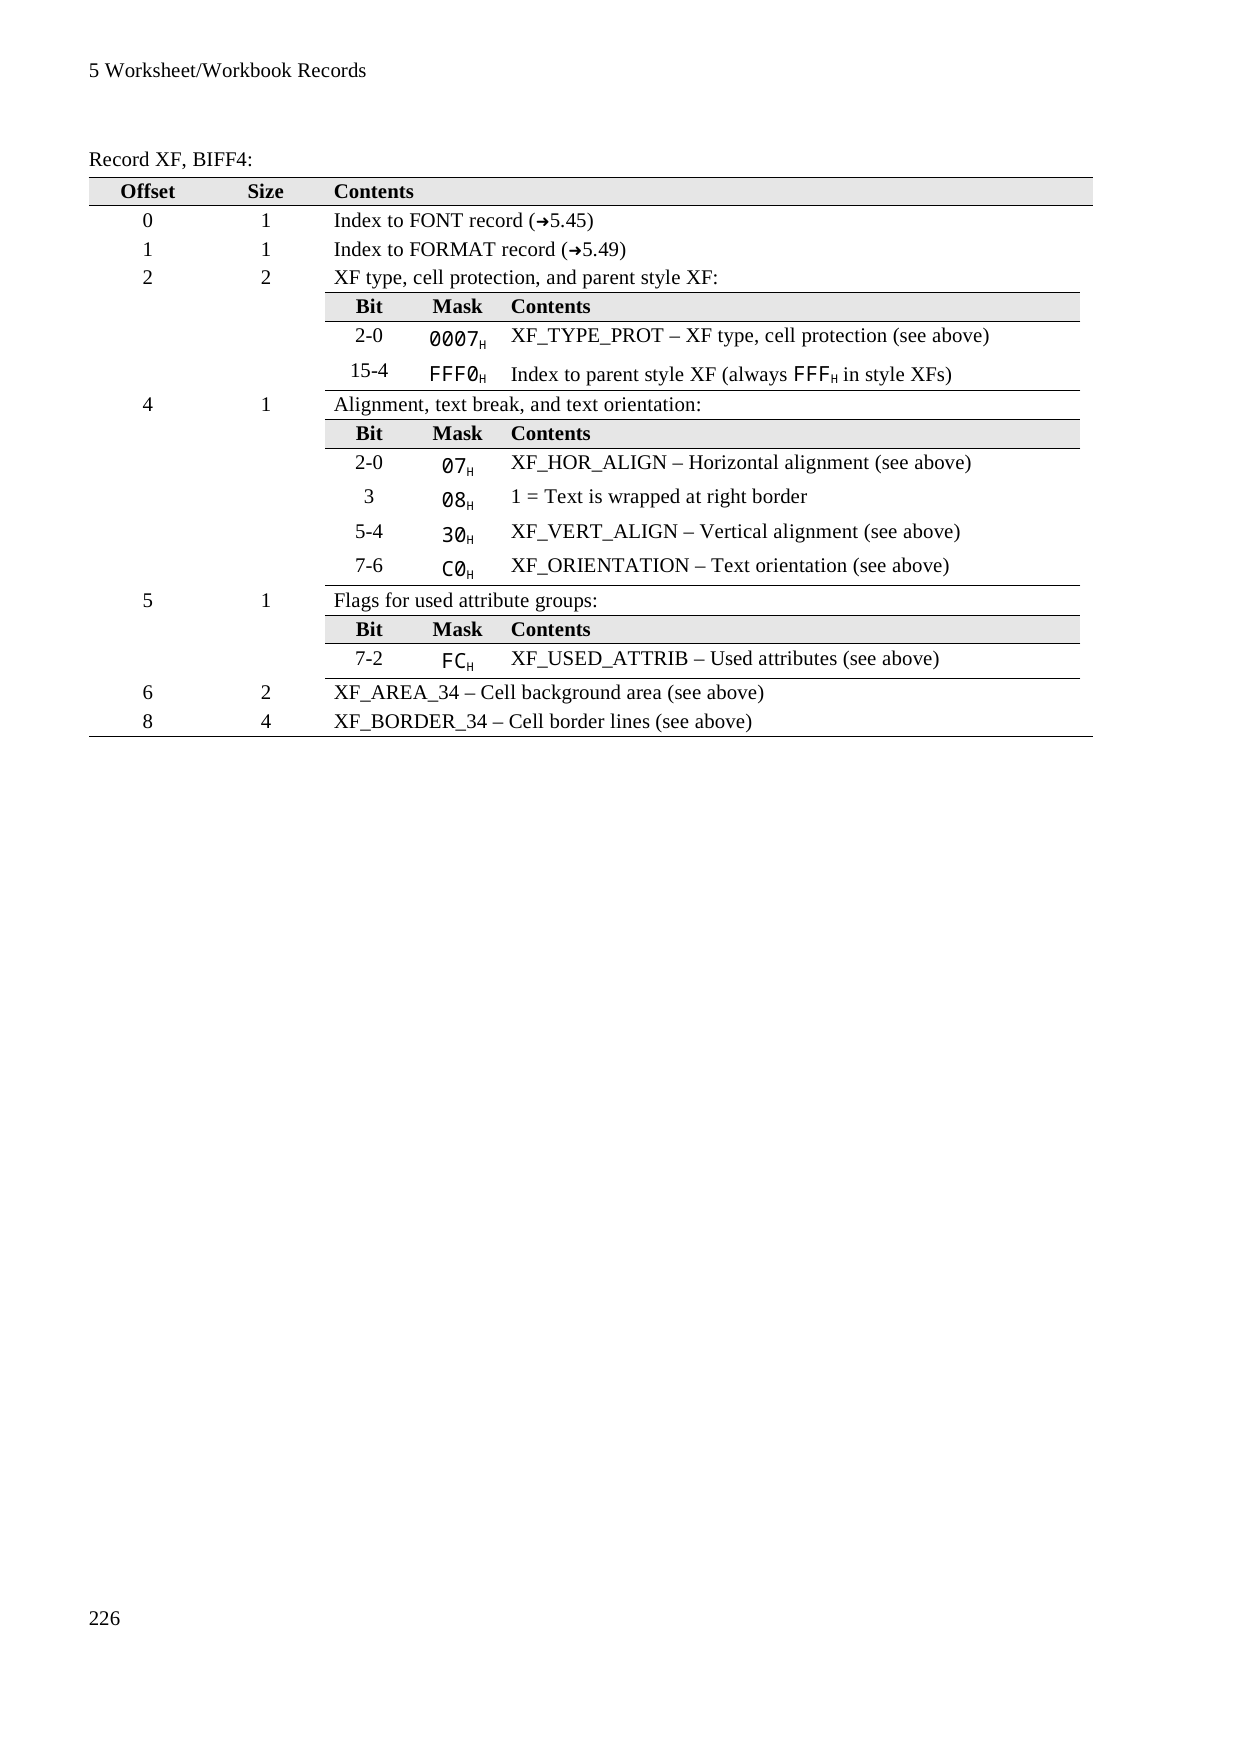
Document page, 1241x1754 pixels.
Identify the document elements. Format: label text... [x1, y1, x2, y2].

table_cell Contents [502, 616, 1080, 643]
table_cell 1 [207, 235, 325, 263]
table_cell [1080, 644, 1093, 678]
table_cell 2-0 [325, 449, 413, 482]
table_cell 2 [207, 678, 325, 707]
table_cell [207, 615, 325, 643]
table_cell 8 [89, 707, 207, 736]
table_cell [89, 292, 207, 321]
table_cell FCH [413, 644, 502, 678]
table_cell XF_VERT_ALIGN – Vertical alignment (see above) [502, 517, 1080, 551]
table_cell Bit [325, 293, 413, 321]
table_cell [89, 419, 207, 448]
table_cell Index to parent style XF (always FFFH in style XFs) [502, 356, 1080, 390]
table_cell [1080, 292, 1093, 321]
text Record XF, BIFF4: [88, 148, 1093, 171]
table_cell 07H [413, 449, 502, 482]
table_cell [1080, 551, 1093, 586]
table_cell [1080, 483, 1093, 517]
table_cell [89, 517, 207, 551]
table_cell 08H [413, 483, 502, 517]
table_cell [1080, 419, 1093, 448]
table_cell [207, 517, 325, 551]
table_cell XF type, cell protection, and parent style XF: [325, 263, 1093, 292]
table_cell [207, 448, 325, 482]
table_cell Contents [502, 420, 1080, 448]
table_cell FFF0H [413, 356, 502, 390]
table_cell [89, 483, 207, 517]
table_cell [1080, 356, 1093, 390]
table_cell [1080, 615, 1093, 643]
table_cell 4 [89, 390, 207, 419]
table_cell 1 [207, 586, 325, 614]
table_cell Bit [325, 616, 413, 643]
table_cell [207, 292, 325, 321]
table_cell XF_TYPE_PROT – XF type, cell protection (see above) [502, 322, 1080, 356]
table_cell 2-0 [325, 322, 413, 356]
table_cell 2 [89, 263, 207, 292]
table_cell [207, 644, 325, 678]
table_cell 1 [207, 206, 325, 234]
table_cell XF_AREA_34 – Cell background area (see above) [325, 678, 1093, 707]
table_cell [89, 551, 207, 586]
table_cell 0007H [413, 322, 502, 356]
table_cell 2 [207, 263, 325, 292]
table_cell Mask [413, 293, 502, 321]
table_cell 1 [207, 390, 325, 419]
table_cell [1080, 321, 1093, 356]
table_cell [89, 615, 207, 643]
table_cell 30H [413, 517, 502, 551]
table_header Contents [325, 178, 1093, 205]
table_header Size [207, 178, 325, 205]
table_cell [89, 644, 207, 678]
table_cell 3 [325, 483, 413, 517]
table_cell XF_BORDER_34 – Cell border lines (see above) [325, 707, 1093, 736]
table_cell [89, 356, 207, 390]
table_cell [1080, 448, 1093, 482]
table_cell XF_HOR_ALIGN – Horizontal alignment (see above) [502, 449, 1080, 482]
table_cell Mask [413, 420, 502, 448]
table_cell Flags for used attribute groups: [325, 586, 1093, 614]
table_cell 0 [89, 206, 207, 234]
table_cell Mask [413, 616, 502, 643]
table_cell C0H [413, 551, 502, 585]
table_header Offset [89, 178, 207, 205]
table_cell 6 [89, 678, 207, 707]
table_cell XF_ORIENTATION – Text orientation (see above) [502, 551, 1080, 585]
table_cell 7-2 [325, 644, 413, 678]
table_cell Alignment, text break, and text orientation: [325, 390, 1093, 419]
table_cell [207, 419, 325, 448]
table_cell [207, 321, 325, 356]
table_cell Index to FORMAT record (➜5.49) [325, 235, 1093, 263]
table_cell Bit [325, 420, 413, 448]
table_cell 1 [89, 235, 207, 263]
table_cell 4 [207, 707, 325, 736]
table_cell 5 [89, 586, 207, 614]
table_cell [89, 448, 207, 482]
table_cell [207, 551, 325, 586]
table_cell 1 = Text is wrapped at right border [502, 483, 1080, 517]
table_cell [207, 356, 325, 390]
table_cell XF_USED_ATTRIB – Used attributes (see above) [502, 644, 1080, 678]
table_cell [89, 321, 207, 356]
table_cell Contents [502, 293, 1080, 321]
table_cell 5-4 [325, 517, 413, 551]
table_cell [1080, 517, 1093, 551]
table_cell Index to FONT record (➜5.45) [325, 206, 1093, 234]
table_cell 7-6 [325, 551, 413, 585]
table_cell 15-4 [325, 356, 413, 390]
table_cell [207, 483, 325, 517]
